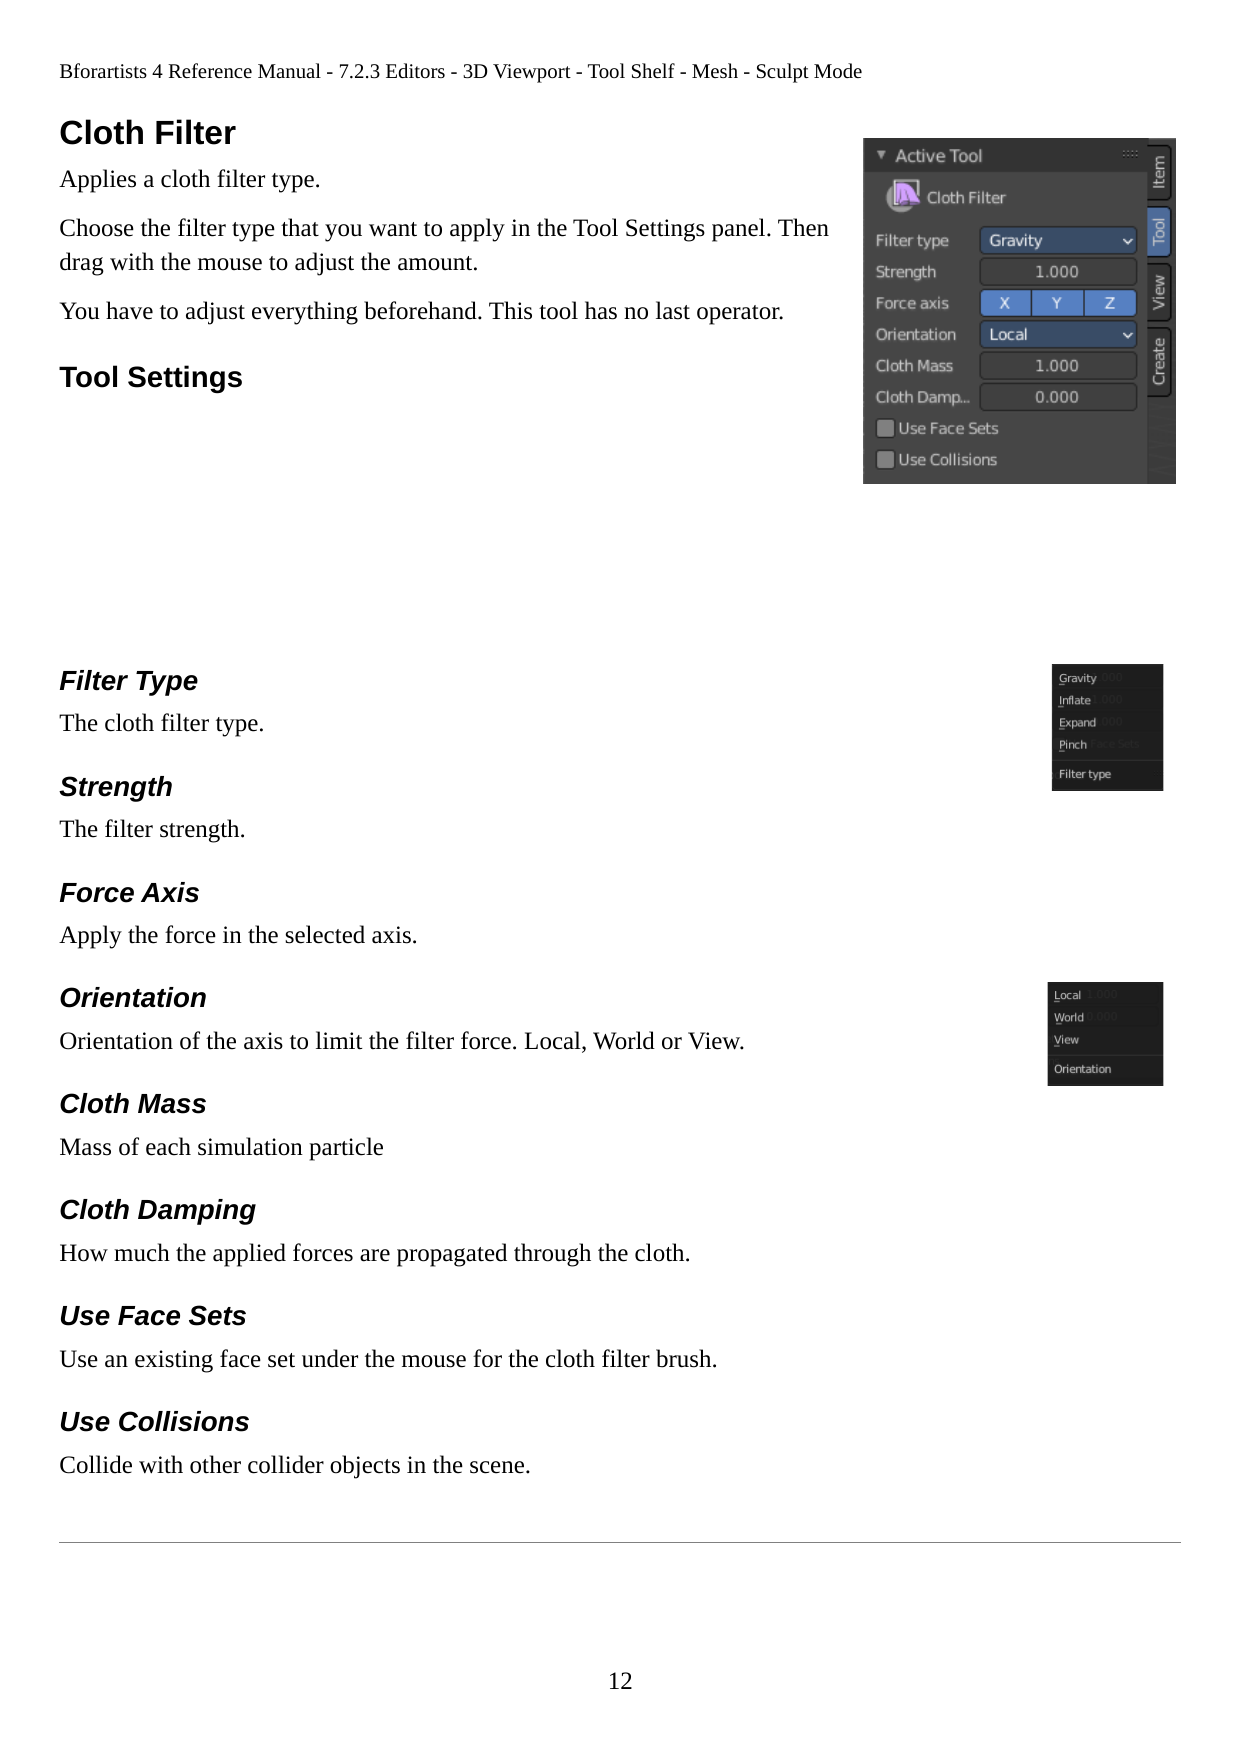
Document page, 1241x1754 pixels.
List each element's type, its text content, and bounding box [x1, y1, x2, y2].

subtitle Cloth Mass [59, 1088, 1181, 1120]
subtitle Orientation [59, 982, 1047, 1014]
text Collide with other collider objects in the scene. [59, 1450, 1181, 1479]
text You have to adjust everything beforehand. This tool has no last operator. [59, 296, 863, 325]
picture [863, 138, 1176, 484]
subtitle Force Axis [59, 876, 1181, 908]
picture [1047, 982, 1164, 1086]
subtitle Strength [59, 770, 1181, 802]
text Mass of each simulation particle [59, 1132, 1181, 1161]
text Applies a cloth filter type. [59, 164, 863, 192]
text The filter strength. [59, 814, 1181, 843]
subtitle Cloth Damping [59, 1194, 1181, 1226]
subtitle Cloth Filter [59, 113, 1181, 151]
text The cloth filter type. [59, 708, 1051, 737]
text Apply the force in the selected axis. [59, 920, 1181, 949]
picture [1051, 664, 1164, 791]
text Use an existing face set under the mouse for the cloth filter brush. [59, 1344, 1181, 1373]
subtitle Filter Type [59, 664, 1051, 696]
text How much the applied forces are propagated through the cloth. [59, 1238, 1181, 1267]
subtitle [1164, 664, 1181, 696]
subtitle [1164, 982, 1181, 1014]
text Choose the filter type that you want to apply in the Tool Settings panel. Then drag with the mouse to adjust the amount. [59, 213, 863, 276]
subtitle Tool Settings [59, 360, 863, 394]
subtitle Use Collisions [59, 1406, 1181, 1437]
text Orientation of the axis to limit the filter force. Local, World or View. [59, 1026, 1047, 1055]
text [1164, 708, 1181, 737]
subtitle Use Face Sets [59, 1300, 1181, 1332]
